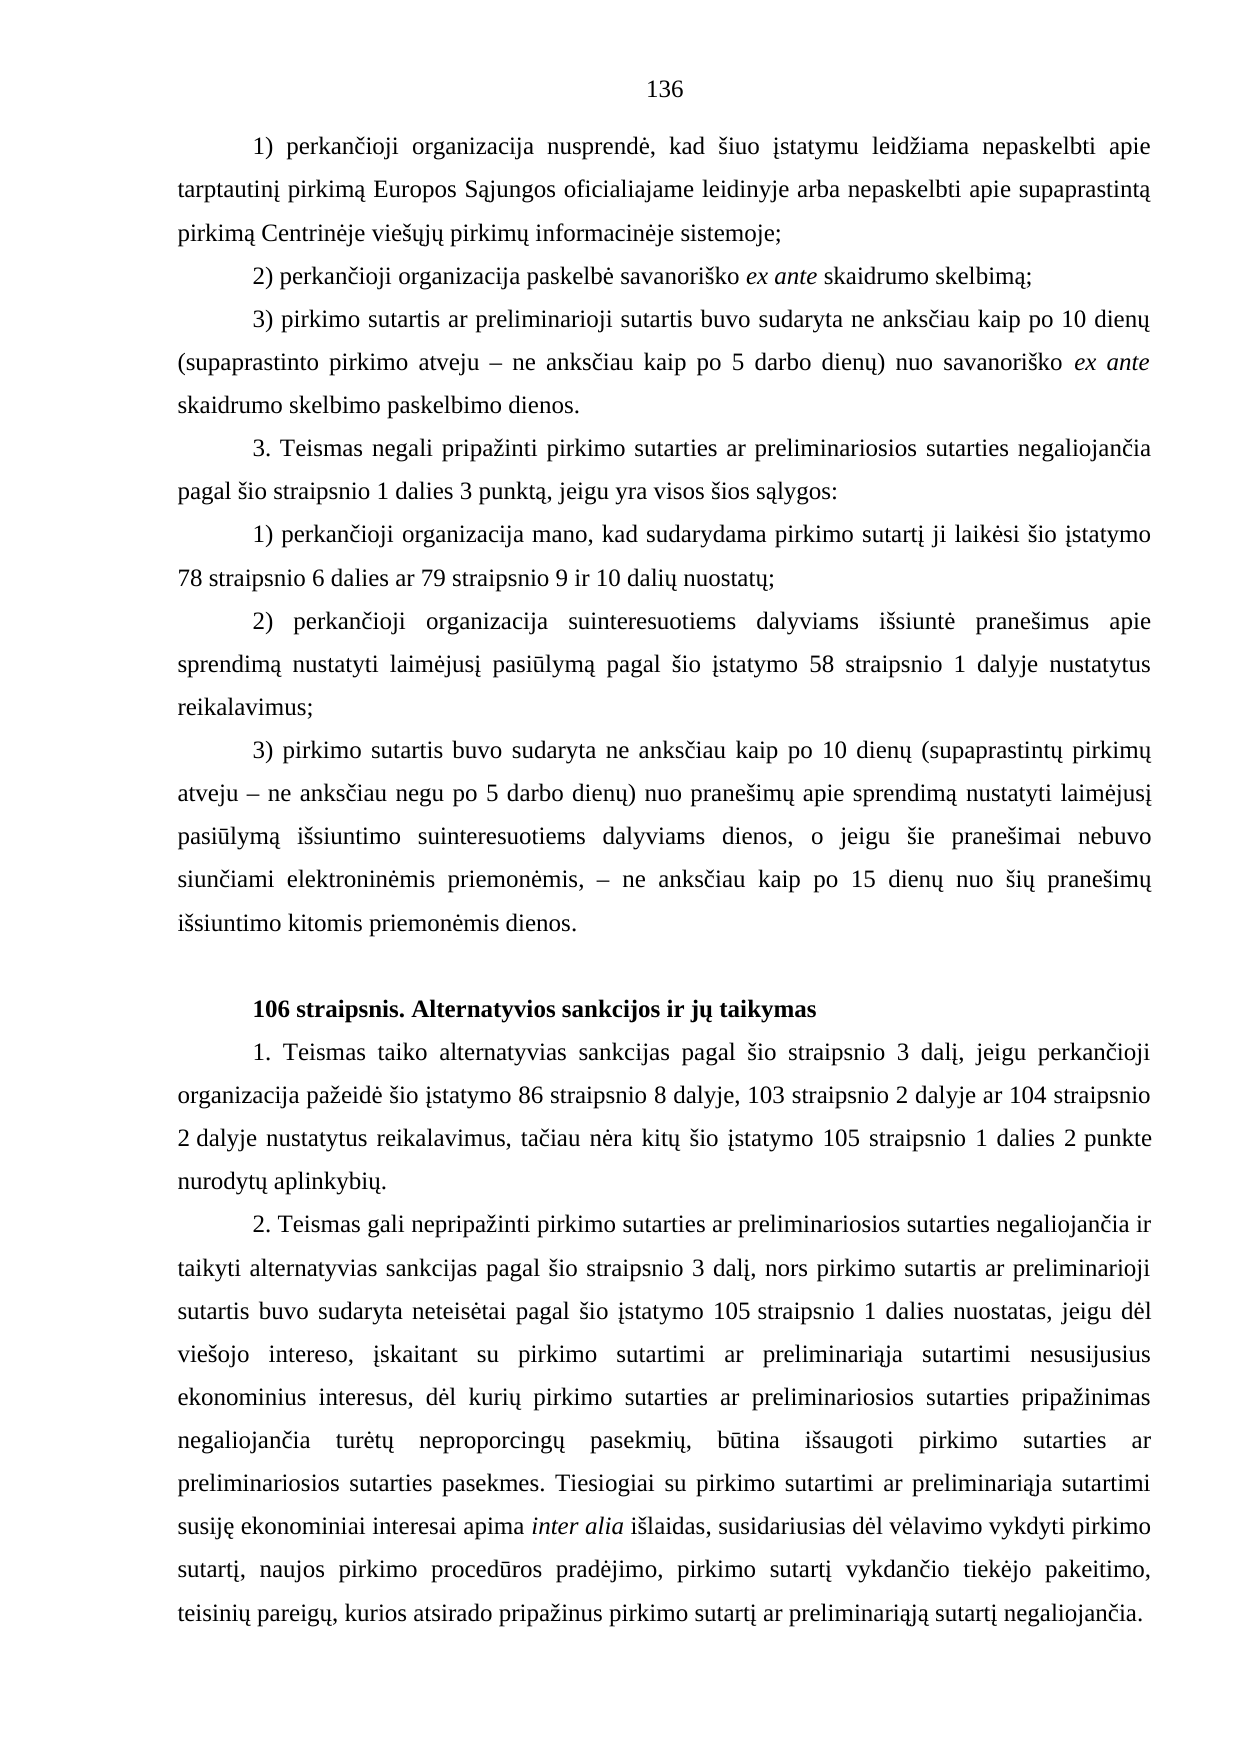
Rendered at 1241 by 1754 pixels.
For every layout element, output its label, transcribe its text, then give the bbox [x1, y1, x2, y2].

text 2) perkančioji organizacija paskelbė savanoriško ex ante skaidrumo skelbimą; [177, 261, 1152, 289]
text 3) pirkimo sutartis buvo sudaryta ne anksčiau kaip po 10 dienų (supaprastintų pirkimų atveju – ne anksčiau negu po 5 darbo dienų) nuo pranešimų apie sprendimą nustatyti laimėjusį pasiūlymą išsiuntimo suinteresuotiems dalyviams dienos, o jeigu šie pranešimai nebuvo siunčiami elektroninėmis priemonėmis, – ne anksčiau kaip po 15 dienų nuo šių pranešimų išsiuntimo kitomis priemonėmis dienos. [177, 735, 1152, 936]
text 106 straipsnis. Alternatyvios sankcijos ir jų taikymas [177, 994, 1152, 1023]
text 2. Teismas gali nepripažinti pirkimo sutarties ar preliminariosios sutarties negaliojančia ir taikyti alternatyvias sankcijas pagal šio straipsnio 3 dalį, nors pirkimo sutartis ar preliminarioji sutartis buvo sudaryta neteisėtai pagal šio įstatymo 105 straipsnio 1 dalies nuostatas, jeigu dėl viešojo intereso, įskaitant su pirkimo sutartimi ar preliminariąja sutartimi nesusijusius ekonominius interesus, dėl kurių pirkimo sutarties ar preliminariosios sutarties pripažinimas negaliojančia turėtų neproporcingų pasekmių, būtina išsaugoti pirkimo sutarties ar preliminariosios sutarties pasekmes. Tiesiogiai su pirkimo sutartimi ar preliminariąja sutartimi susiję ekonominiai interesai apima inter alia išlaidas, susidariusias dėl vėlavimo vykdyti pirkimo sutartį, naujos pirkimo procedūros pradėjimo, pirkimo sutartį vykdančio tiekėjo pakeitimo, teisinių pareigų, kurios atsirado pripažinus pirkimo sutartį ar preliminariąją sutartį negaliojančia. [177, 1209, 1152, 1626]
text 3. Teismas negali pripažinti pirkimo sutarties ar preliminariosios sutarties negaliojančia pagal šio straipsnio 1 dalies 3 punktą, jeigu yra visos šios sąlygos: [177, 433, 1152, 505]
text 1) perkančioji organizacija mano, kad sudarydama pirkimo sutartį ji laikėsi šio įstatymo 78 straipsnio 6 dalies ar 79 straipsnio 9 ir 10 dalių nuostatų; [177, 519, 1152, 591]
text 3) pirkimo sutartis ar preliminarioji sutartis buvo sudaryta ne anksčiau kaip po 10 dienų (supaprastinto pirkimo atveju – ne anksčiau kaip po 5 darbo dienų) nuo savanoriško ex ante skaidrumo skelbimo paskelbimo dienos. [177, 304, 1152, 419]
text 2) perkančioji organizacija suinteresuotiems dalyviams išsiuntė pranešimus apie sprendimą nustatyti laimėjusį pasiūlymą pagal šio įstatymo 58 straipsnio 1 dalyje nustatytus reikalavimus; [177, 606, 1152, 721]
text 1) perkančioji organizacija nusprendė, kad šiuo įstatymu leidžiama nepaskelbti apie tarptautinį pirkimą Europos Sąjungos oficialiajame leidinyje arba nepaskelbti apie supaprastintą pirkimą Centrinėje viešųjų pirkimų informacinėje sistemoje; [177, 131, 1152, 246]
text 1. Teismas taiko alternatyvias sankcijas pagal šio straipsnio 3 dalį, jeigu perkančioji organizacija pažeidė šio įstatymo 86 straipsnio 8 dalyje, 103 straipsnio 2 dalyje ar 104 straipsnio 2 dalyje nustatytus reikalavimus, tačiau nėra kitų šio įstatymo 105 straipsnio 1 dalies 2 punkte nurodytų aplinkybių. [177, 1037, 1152, 1195]
